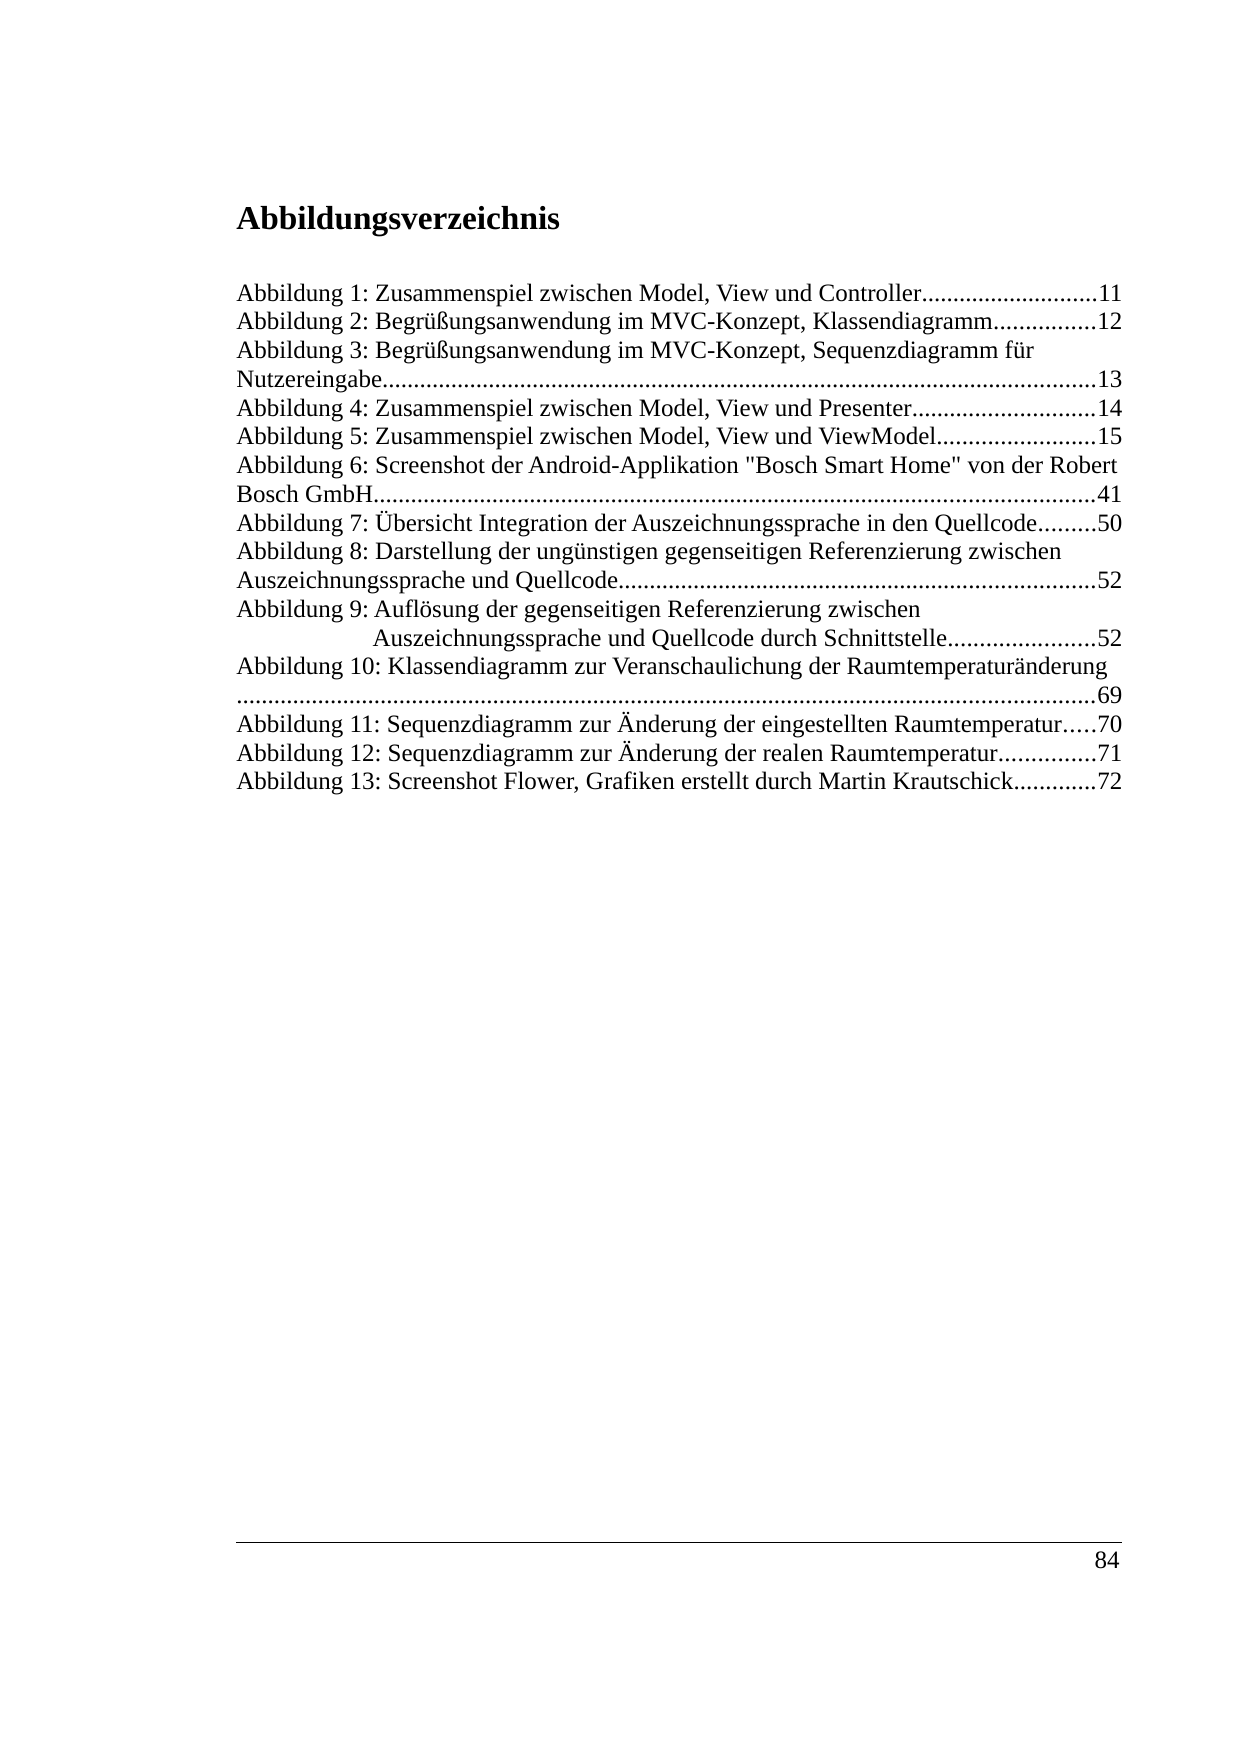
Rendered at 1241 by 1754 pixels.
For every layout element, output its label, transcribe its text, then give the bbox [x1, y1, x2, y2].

subtitle Abbildungsverzeichnis [236, 198, 1122, 236]
text Abbildung 11: Sequenzdiagramm zur Änderung der eingestellten Raumtemperatur 70 [236, 709, 1122, 738]
text Abbildung 8: Darstellung der ungünstigen gegenseitigen Referenzierung zwischen Auszeichnungssprache und Quellcode 52 [236, 536, 1122, 594]
text Abbildung 5: Zusammenspiel zwischen Model, View und ViewModel 15 [236, 421, 1122, 450]
text Abbildung 12: Sequenzdiagramm zur Änderung der realen Raumtemperatur 71 [236, 738, 1122, 766]
text Abbildung 4: Zusammenspiel zwischen Model, View und Presenter 14 [236, 393, 1122, 421]
text Abbildung 3: Begrüßungsanwendung im MVC-Konzept, Sequenzdiagramm für Nutzereingabe 13 [236, 335, 1122, 393]
text Abbildung 6: Screenshot der Android-Applikation "Bosch Smart Home" von der Robert Bosch GmbH 41 [236, 450, 1122, 508]
text Abbildung 1: Zusammenspiel zwischen Model, View und Controller 11 [236, 278, 1122, 306]
text Abbildung 10: Klassendiagramm zur Veranschaulichung der Raumtemperaturänderung 69 [236, 651, 1122, 709]
text Abbildung 13: Screenshot Flower, Grafiken erstellt durch Martin Krautschick 72 [236, 766, 1122, 795]
text Abbildung 7: Übersicht Integration der Auszeichnungssprache in den Quellcode 50 [236, 508, 1122, 536]
text Abbildung 2: Begrüßungsanwendung im MVC-Konzept, Klassendiagramm 12 [236, 306, 1122, 335]
text Abbildung 9: Auflösung der gegenseitigen Referenzierung zwischen Auszeichnungssprache und Quellcode durch Schnittstelle 52 [236, 594, 1122, 651]
